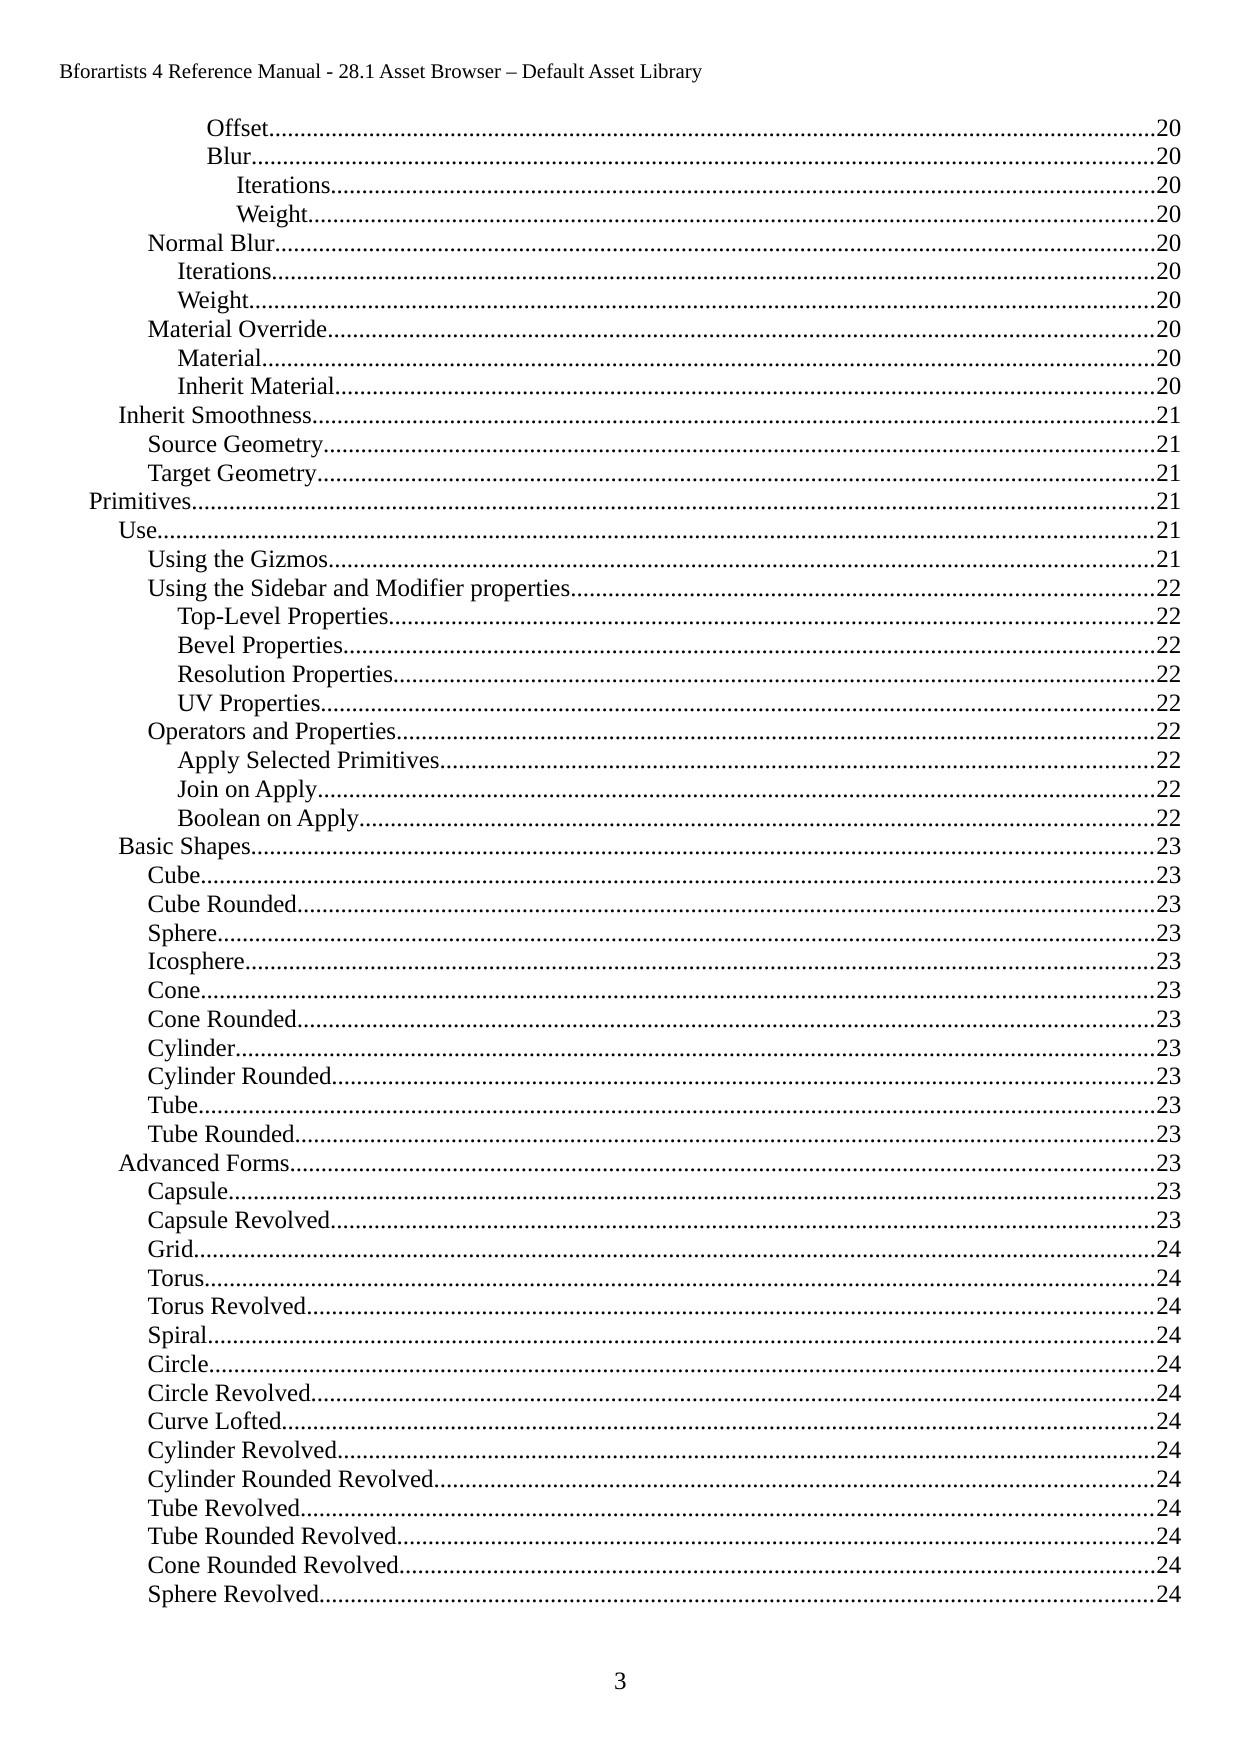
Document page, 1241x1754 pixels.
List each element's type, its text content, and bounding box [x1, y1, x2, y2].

text Cube Rounded 23 [147, 889, 1181, 918]
text Using the Sidebar and Modifier properties 22 [147, 573, 1181, 601]
text Inherit Material 20 [177, 371, 1181, 400]
text Circle Revolved 24 [147, 1378, 1181, 1406]
text Cylinder 23 [147, 1033, 1181, 1061]
text Tube Revolved 24 [147, 1493, 1181, 1521]
text Advanced Forms 23 [118, 1148, 1181, 1176]
text Operators and Properties 22 [147, 716, 1181, 745]
text Iterations 20 [236, 170, 1181, 199]
text Torus Revolved 24 [147, 1291, 1181, 1320]
text Use 21 [118, 515, 1181, 544]
text Source Geometry 21 [147, 429, 1181, 458]
text Cylinder Rounded Revolved 24 [147, 1464, 1181, 1493]
text Capsule Revolved 23 [147, 1205, 1181, 1234]
text UV Properties 22 [177, 688, 1181, 716]
text Offset 20 [206, 113, 1181, 141]
text Inherit Smoothness 21 [118, 400, 1181, 429]
text Spiral 24 [147, 1320, 1181, 1349]
text Cone Rounded Revolved 24 [147, 1550, 1181, 1579]
text Weight 20 [177, 285, 1181, 314]
text Bevel Properties 22 [177, 630, 1181, 659]
text Cone 23 [147, 975, 1181, 1004]
text Tube Rounded 23 [147, 1119, 1181, 1148]
text Material Override 20 [147, 314, 1181, 343]
text Icosphere 23 [147, 946, 1181, 975]
text Cube 23 [147, 860, 1181, 889]
text Grid 24 [147, 1234, 1181, 1263]
text Material 20 [177, 343, 1181, 371]
text Weight 20 [236, 199, 1181, 228]
text Resolution Properties 22 [177, 659, 1181, 688]
text Top-Level Properties 22 [177, 601, 1181, 630]
text Target Geometry 21 [147, 458, 1181, 486]
text Normal Blur 20 [147, 228, 1181, 256]
text Primitives 21 [88, 486, 1181, 515]
text Capsule 23 [147, 1176, 1181, 1205]
text Circle 24 [147, 1349, 1181, 1378]
text Using the Gizmos 21 [147, 544, 1181, 573]
text Blur 20 [206, 141, 1181, 170]
text Boolean on Apply 22 [177, 803, 1181, 831]
text Cone Rounded 23 [147, 1004, 1181, 1033]
text Cylinder Rounded 23 [147, 1061, 1181, 1090]
text Sphere Revolved 24 [147, 1579, 1181, 1608]
text Apply Selected Primitives 22 [177, 745, 1181, 774]
text Curve Lofted 24 [147, 1406, 1181, 1435]
text Join on Apply 22 [177, 774, 1181, 803]
text Iterations 20 [177, 256, 1181, 285]
text Tube 23 [147, 1090, 1181, 1119]
text Torus 24 [147, 1263, 1181, 1291]
text Basic Shapes 23 [118, 831, 1181, 860]
text Cylinder Revolved 24 [147, 1435, 1181, 1464]
text Tube Rounded Revolved 24 [147, 1521, 1181, 1550]
text Sphere 23 [147, 918, 1181, 946]
